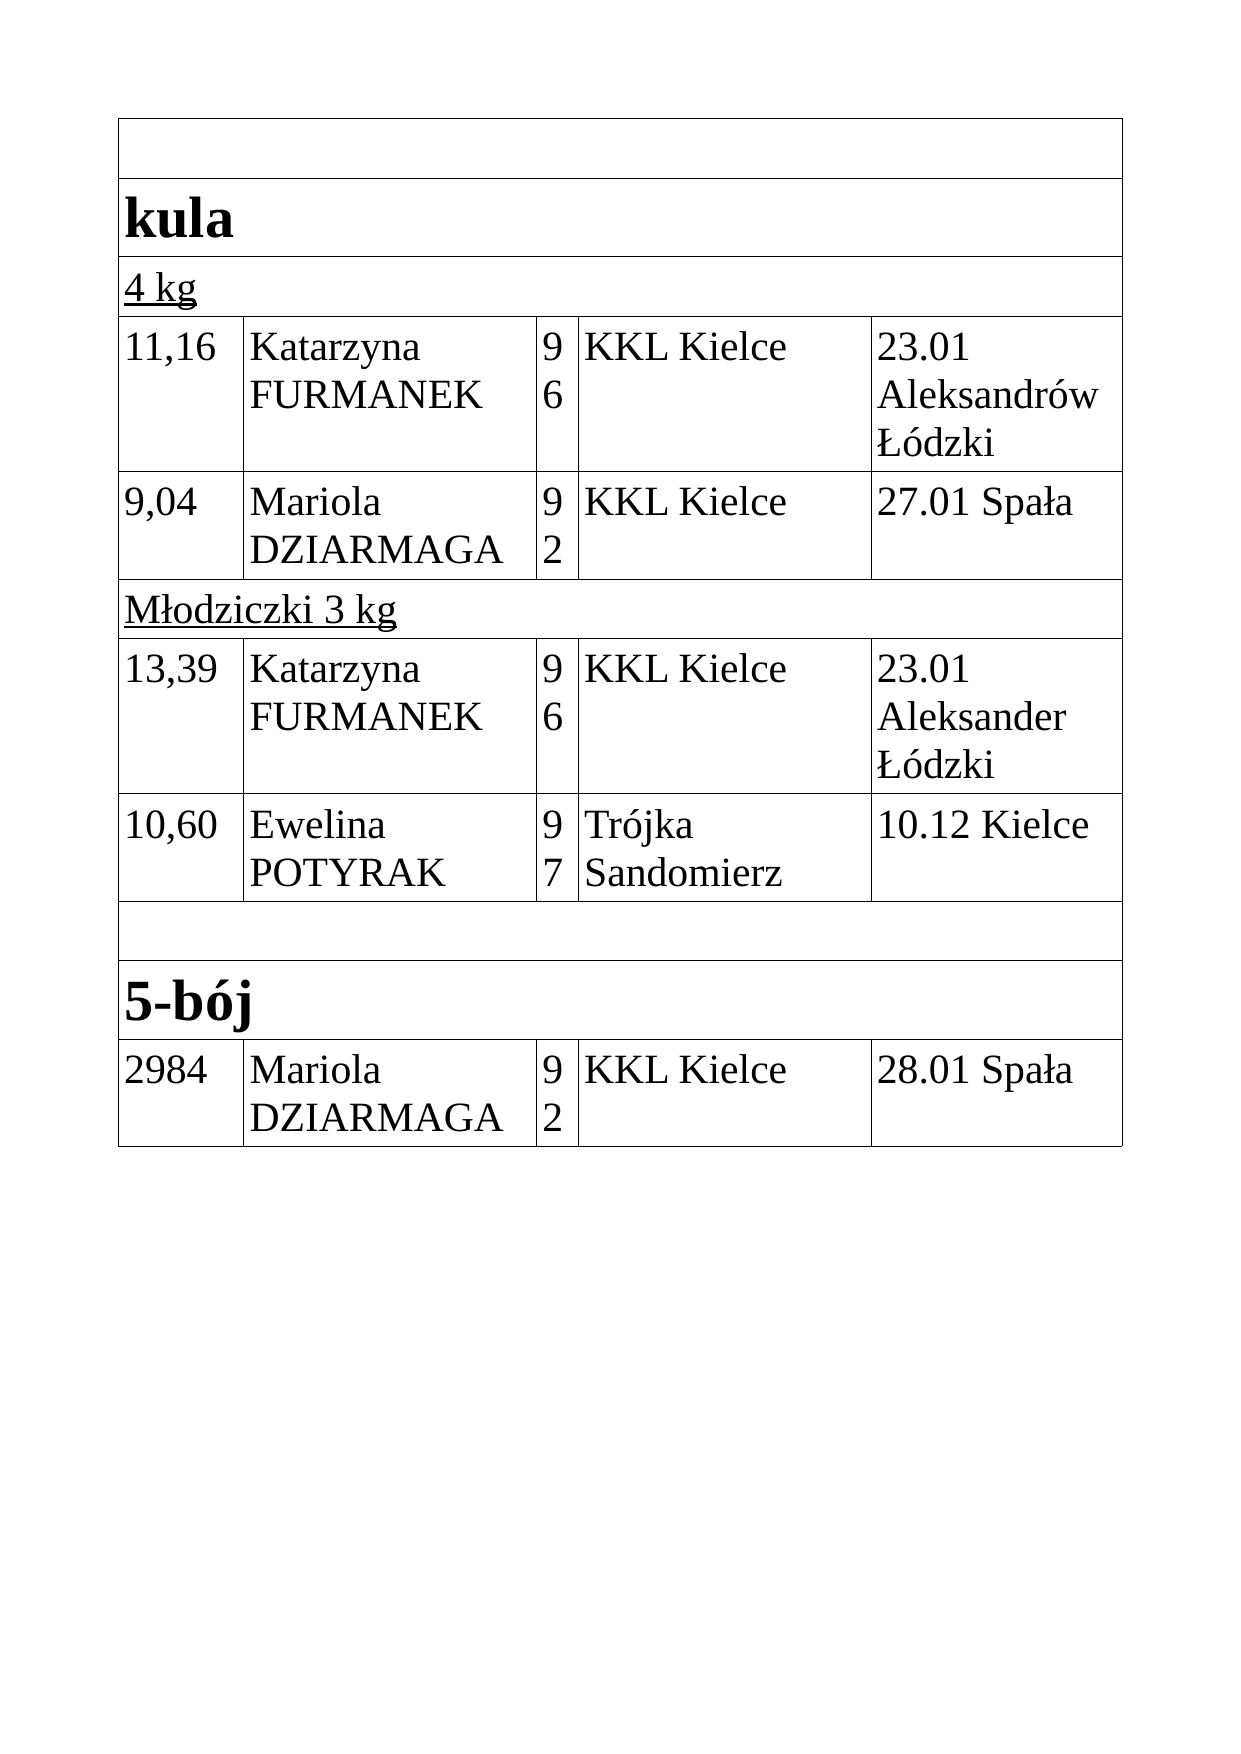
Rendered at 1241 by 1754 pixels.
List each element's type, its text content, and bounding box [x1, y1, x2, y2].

table_cell KKL Kielce [579, 472, 871, 578]
table_cell Mariola DZIARMAGA [244, 1040, 536, 1146]
table_cell Katarzyna FURMANEK [244, 317, 536, 471]
table_cell Mariola DZIARMAGA [244, 472, 536, 578]
table_cell 96 [537, 317, 578, 471]
table_cell 97 [537, 794, 578, 901]
table_cell KKL Kielce [579, 317, 871, 471]
table_cell 10,60 [119, 794, 243, 901]
table_cell 5-bój [119, 961, 1122, 1039]
table_cell [119, 902, 1122, 960]
table_cell Ewelina POTYRAK [244, 794, 536, 901]
table_cell 4 kg [119, 257, 1122, 316]
table_cell 11,16 [119, 317, 243, 471]
table_cell KKL Kielce [579, 1040, 871, 1146]
table_cell 96 [537, 639, 578, 793]
table_cell 9,04 [119, 472, 243, 578]
table_cell 28.01 Spała [872, 1040, 1122, 1146]
table_cell 92 [537, 1040, 578, 1146]
table_cell 13,39 [119, 639, 243, 793]
table_cell 2984 [119, 1040, 243, 1146]
table_cell 23.01 Aleksandrów Łódzki [872, 317, 1122, 471]
table_cell Młodziczki 3 kg [119, 580, 1122, 638]
table_cell 27.01 Spała [872, 472, 1122, 578]
table_cell 92 [537, 472, 578, 578]
table_cell 10.12 Kielce [872, 794, 1122, 901]
table_cell Katarzyna FURMANEK [244, 639, 536, 793]
table_cell KKL Kielce [579, 639, 871, 793]
table_cell [119, 119, 1122, 178]
table_cell kula [119, 179, 1122, 256]
table_cell 23.01 Aleksander Łódzki [872, 639, 1122, 793]
table_cell Trójka Sandomierz [579, 794, 871, 901]
